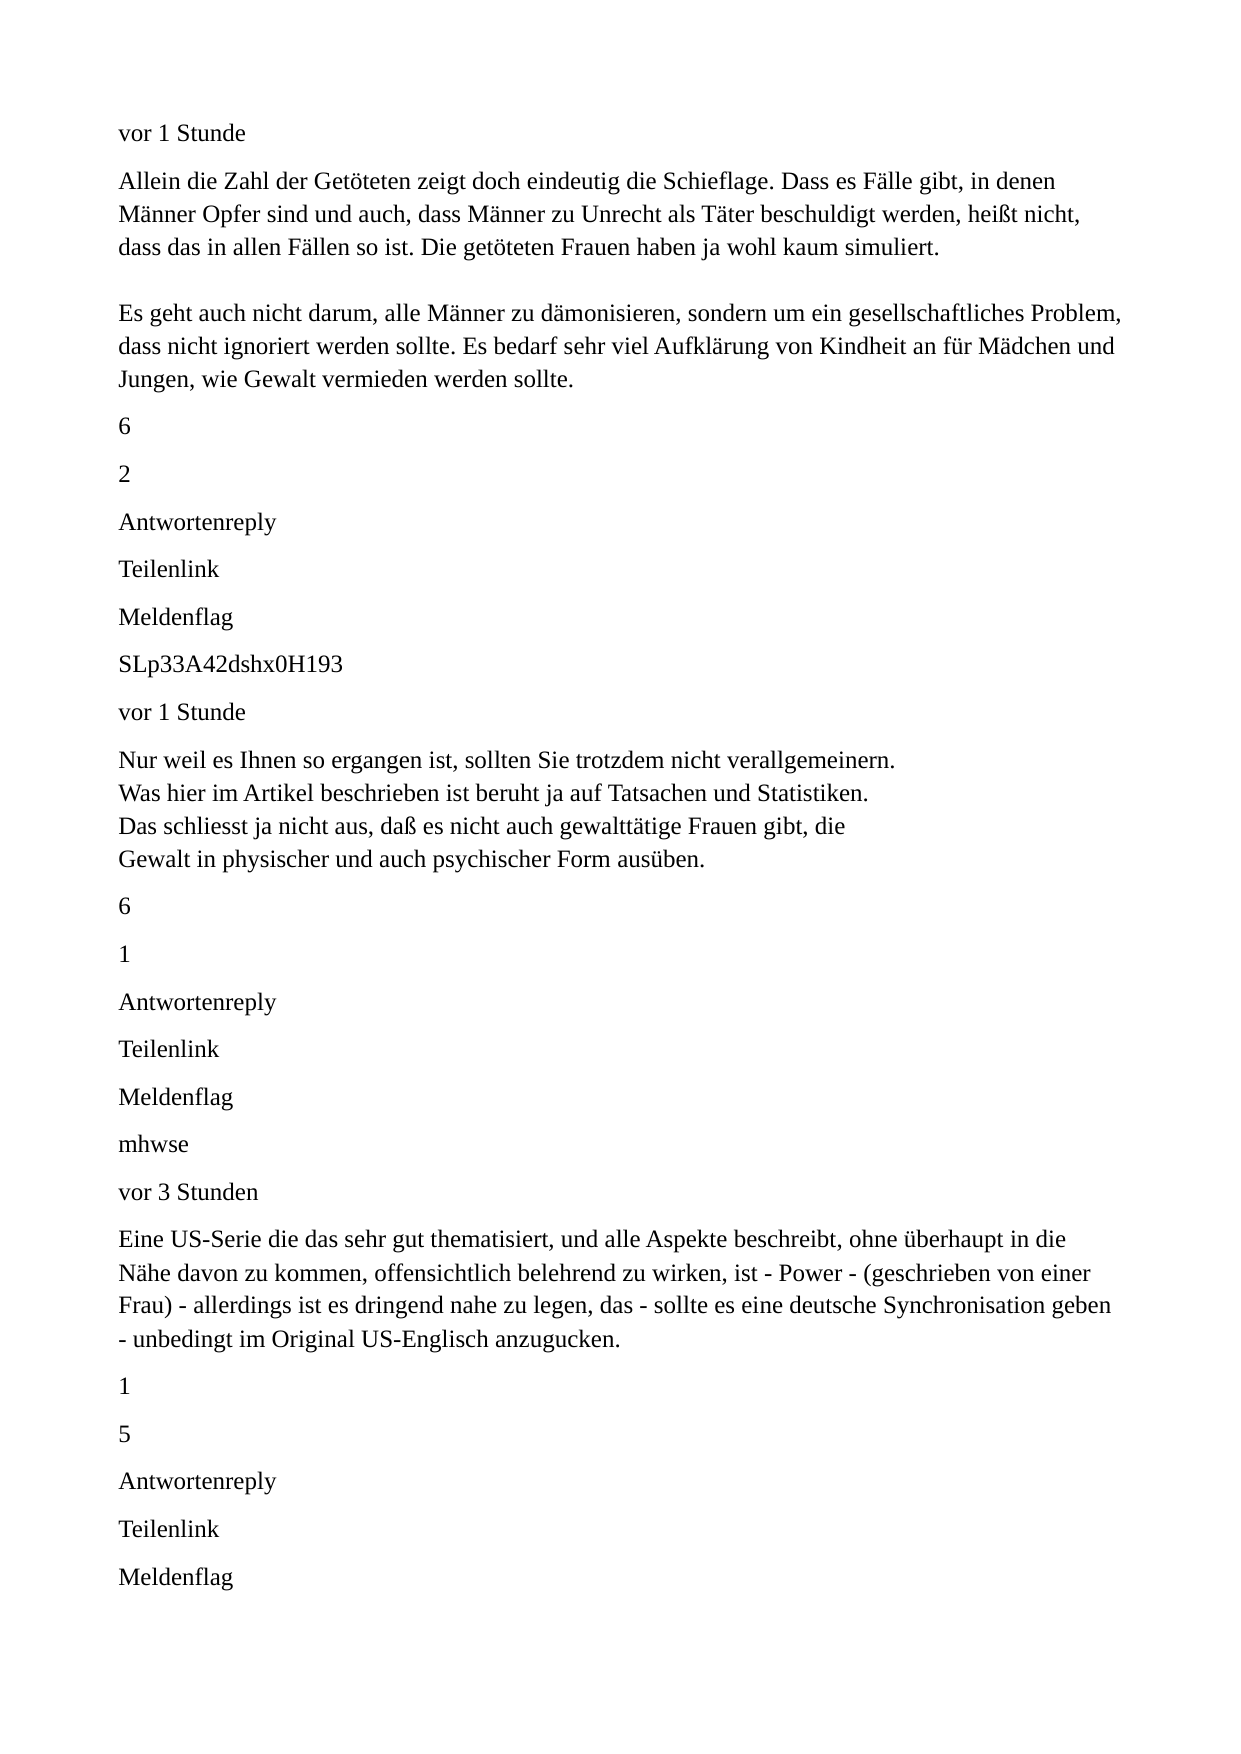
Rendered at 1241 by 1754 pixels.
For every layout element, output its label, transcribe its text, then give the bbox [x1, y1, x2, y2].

text Meldenflag [118, 1082, 1122, 1111]
text 1 [118, 1371, 1122, 1400]
text 6 [118, 891, 1122, 920]
text Antwortenreply [118, 987, 1122, 1015]
text Meldenflag [118, 602, 1122, 631]
text Meldenflag [118, 1562, 1122, 1590]
text Teilenlink [118, 1514, 1122, 1543]
text Teilenlink [118, 1034, 1122, 1063]
text 1 [118, 939, 1122, 968]
text vor 1 Stunde [118, 697, 1122, 726]
text Antwortenreply [118, 1466, 1122, 1495]
text 5 [118, 1419, 1122, 1448]
text Antwortenreply [118, 507, 1122, 535]
text 2 [118, 459, 1122, 488]
text mhwse [118, 1129, 1122, 1158]
text Eine US-Serie die das sehr gut thematisiert, und alle Aspekte beschreibt, ohne überhaupt in die Nähe davon zu kommen, offensichtlich belehrend zu wirken, ist - Power - (geschrieben von einer Frau) - allerdings ist es dringend nahe zu legen, das - sollte es eine deutsche Synchronisation geben - unbedingt im Original US-Englisch anzugucken. [118, 1224, 1122, 1352]
text vor 1 Stunde [118, 118, 1122, 147]
text 6 [118, 411, 1122, 440]
text Teilenlink [118, 554, 1122, 583]
text SLp33A42dshx0H193 [118, 649, 1122, 678]
text vor 3 Stunden [118, 1177, 1122, 1206]
text Nur weil es Ihnen so ergangen ist, sollten Sie trotzdem nicht verallgemeinern. Was hier im Artikel beschrieben ist beruht ja auf Tatsachen und Statistiken. Das schliesst ja nicht aus, daß es nicht auch gewalttätige Frauen gibt, die Gewalt in physischer und auch psychischer Form ausüben. [118, 745, 1122, 872]
text Allein die Zahl der Getöteten zeigt doch eindeutig die Schieflage. Dass es Fälle gibt, in denen Männer Opfer sind und auch, dass Männer zu Unrecht als Täter beschuldigt werden, heißt nicht, dass das in allen Fällen so ist. Die getöteten Frauen haben ja wohl kaum simuliert. Es geht auch nicht darum, alle Männer zu dämonisieren, sondern um ein gesellschaftliches Problem, dass nicht ignoriert werden sollte. Es bedarf sehr viel Aufklärung von Kindheit an für Mädchen und Jungen, wie Gewalt vermieden werden sollte. [118, 166, 1122, 393]
